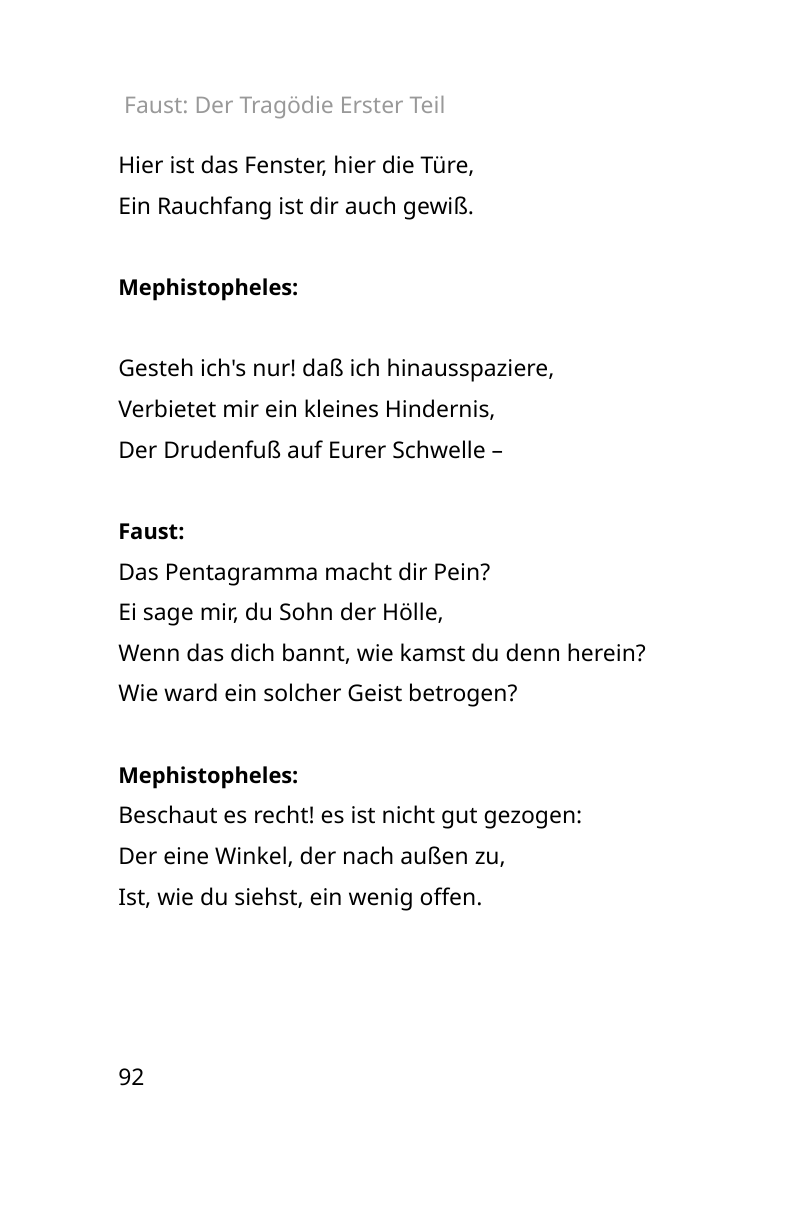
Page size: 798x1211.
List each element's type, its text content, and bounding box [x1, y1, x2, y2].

text Mephistopheles: [118, 248, 679, 302]
text Mephistopheles: Beschaut es recht! es ist nicht gut gezogen: Der eine Winkel, der nach außen zu, Ist, wie du siehst, ein wenig offen. [118, 736, 679, 912]
text Gesteh ich's nur! daß ich hinausspaziere, Verbietet mir ein kleines Hindernis, Der Drudenfuß auf Eurer Schwelle – [118, 328, 679, 465]
text Hier ist das Fenster, hier die Türe, Ein Rauchfang ist dir auch gewiß. [118, 149, 679, 221]
text Faust: Das Pentagramma macht dir Pein? Ei sage mir, du Sohn der Hölle, Wenn das dich bannt, wie kamst du denn herein? Wie ward ein solcher Geist betrogen? [118, 492, 679, 709]
